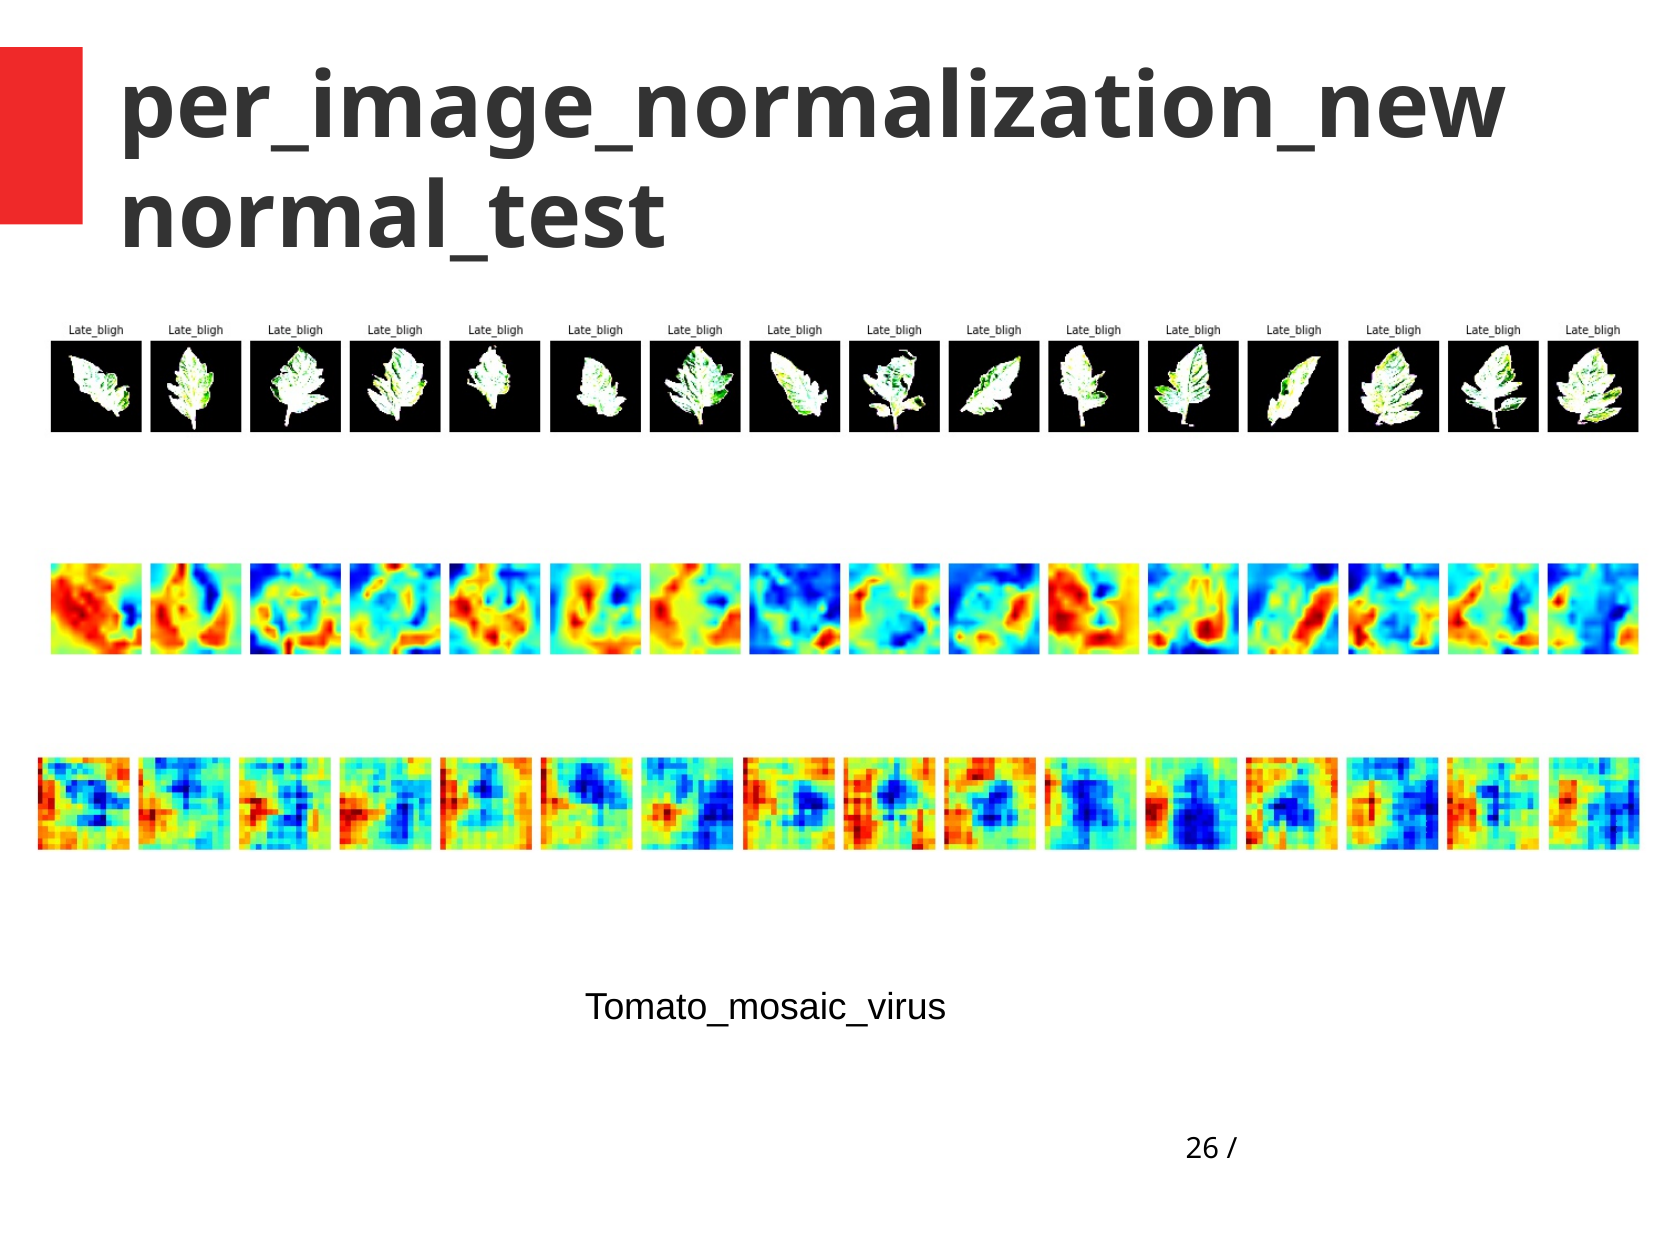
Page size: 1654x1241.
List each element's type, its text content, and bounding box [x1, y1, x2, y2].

picture [0, 548, 1654, 693]
title per_image_normalization_new normal_test [118, 45, 1571, 260]
text_box Tomato_mosaic_virus [570, 978, 1138, 1036]
picture [0, 743, 1654, 888]
picture [0, 313, 1654, 470]
text_box / [1185, 1129, 1571, 1216]
